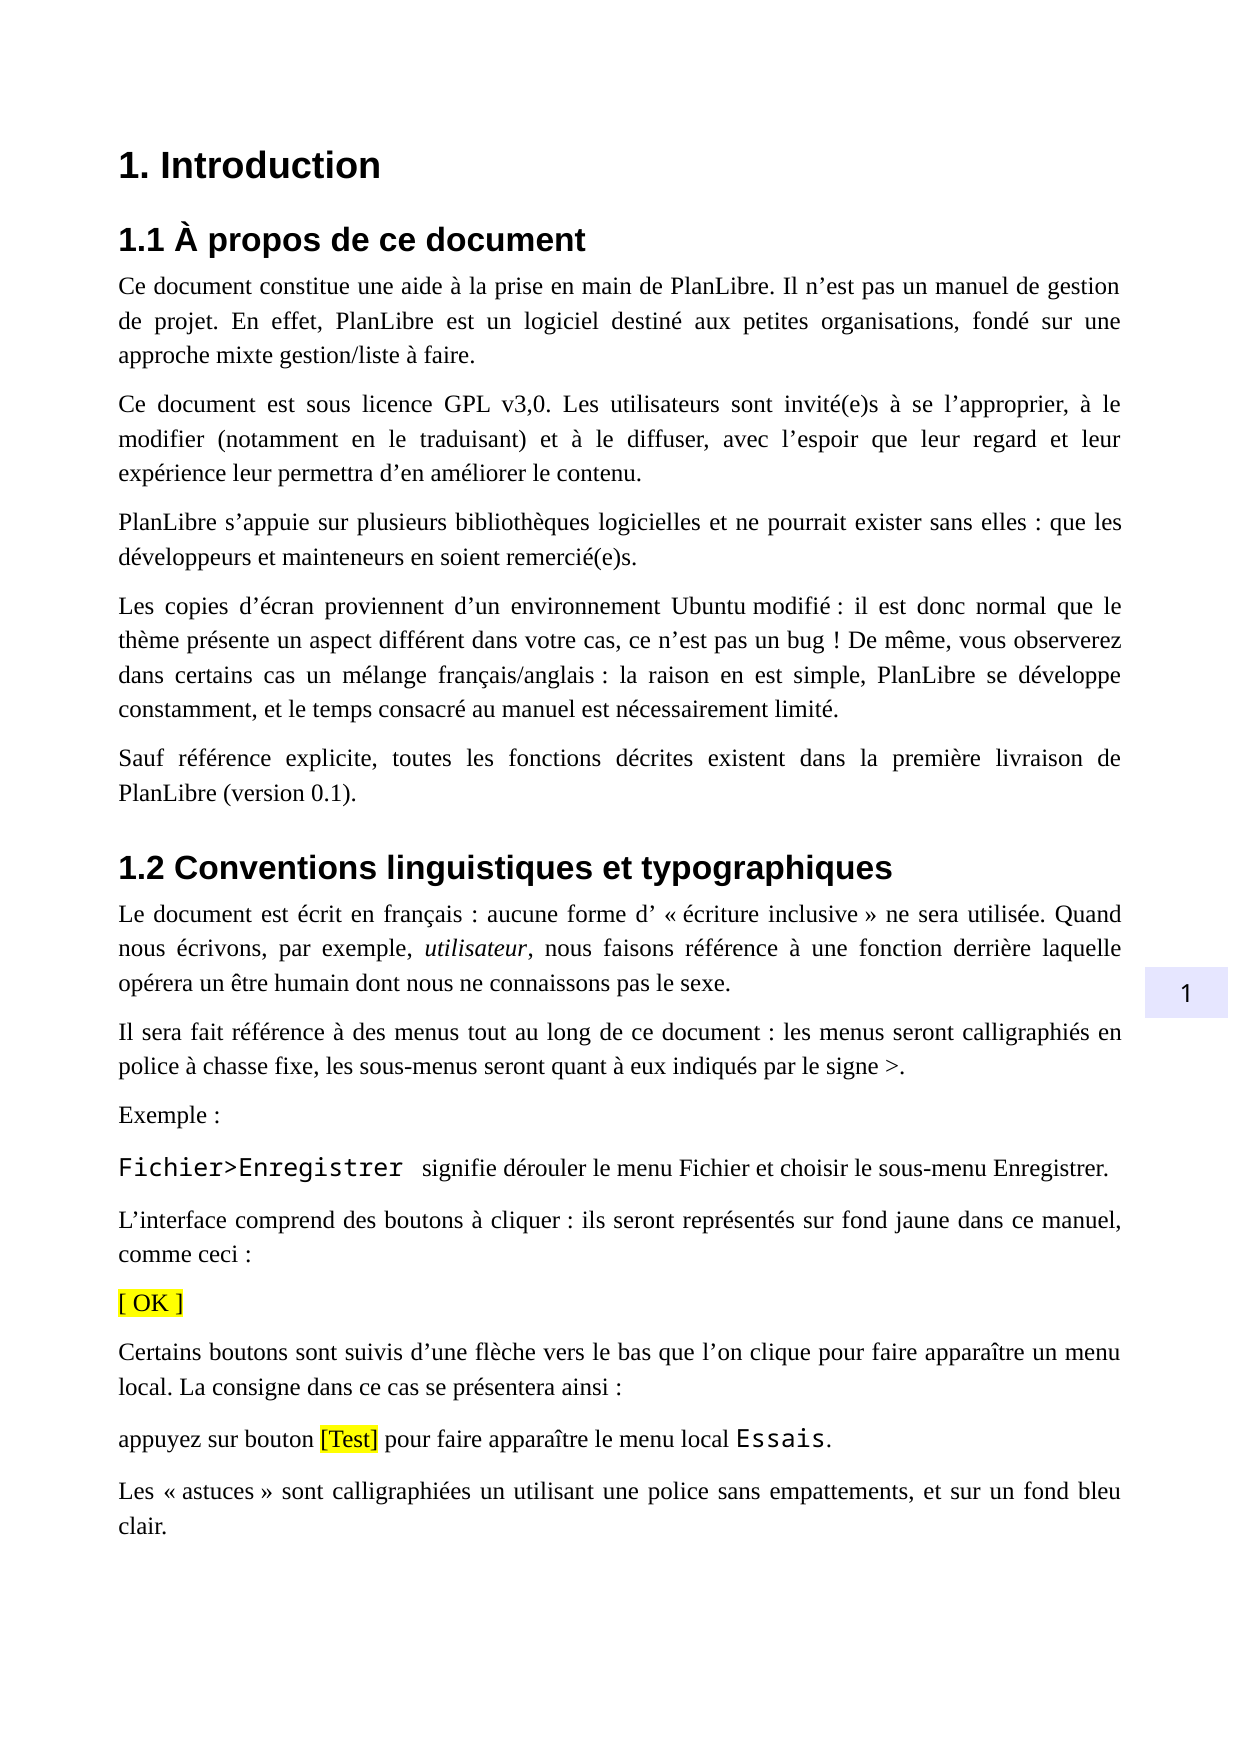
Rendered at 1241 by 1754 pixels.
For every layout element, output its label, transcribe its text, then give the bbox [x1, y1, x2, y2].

text appuyez sur bouton [Test] pour faire apparaître le menu local Essais. [118, 1421, 1122, 1455]
text Fichier>Enregistrer signifie dérouler le menu Fichier et choisir le sous-menu Enregistrer. [118, 1149, 1122, 1183]
text [ OK ] [118, 1288, 1122, 1317]
text Les copies d’écran proviennent d’un environnement Ubuntu modifié : il est donc normal que le thème présente un aspect différent dans votre cas, ce n’est pas un bug ! De même, vous observerez dans certains cas un mélange français/anglais : la raison en est simple, PlanLibre se développe constamment, et le temps consacré au manuel est nécessairement limité. [118, 591, 1122, 723]
text Ce document est sous licence GPL v3,0. Les utilisateurs sont invité(e)s à se l’approprier, à le modifier (notamment en le traduisant) et à le diffuser, avec l’espoir que leur regard et leur expérience leur permettra d’en améliorer le contenu. [118, 389, 1122, 487]
text Sauf référence explicite, toutes les fonctions décrites existent dans la première livraison de PlanLibre (version 0.1). [118, 743, 1122, 807]
text L’interface comprend des boutons à cliquer : ils seront représentés sur fond jaune dans ce manuel, comme ceci : [118, 1205, 1122, 1268]
text Certains boutons sont suivis d’une flèche vers le bas que l’on clique pour faire apparaître un menu local. La consigne dans ce cas se présentera ainsi : [118, 1337, 1122, 1401]
text Ce document constitue une aide à la prise en main de PlanLibre. Il n’est pas un manuel de gestion de projet. En effet, PlanLibre est un logiciel destiné aux petites organisations, fondé sur une approche mixte gestion/liste à faire. [118, 271, 1122, 369]
text Le document est écrit en français : aucune forme d’ « écriture inclusive » ne sera utilisée. Quand nous écrivons, par exemple, utilisateur, nous faisons référence à une fonction derrière laquelle opérera un être humain dont nous ne connaissons pas le sexe. [118, 899, 1122, 997]
subtitle 1.1 À propos de ce document [118, 220, 1122, 259]
text Les « astuces » sont calligraphiées un utilisant une police sans empattements, et sur un fond bleu clair. [118, 1476, 1122, 1540]
text PlanLibre s’appuie sur plusieurs bibliothèques logicielles et ne pourrait exister sans elles : que les développeurs et mainteneurs en soient remercié(e)s. [118, 507, 1122, 571]
subtitle 1. Introduction [118, 143, 1122, 187]
text Exemple : [118, 1100, 1122, 1129]
text Il sera fait référence à des menus tout au long de ce document : les menus seront calligraphiés en police à chasse fixe, les sous-menus seront quant à eux indiqués par le signe >. [118, 1017, 1122, 1080]
subtitle 1.2 Conventions linguistiques et typographiques [118, 848, 1122, 886]
